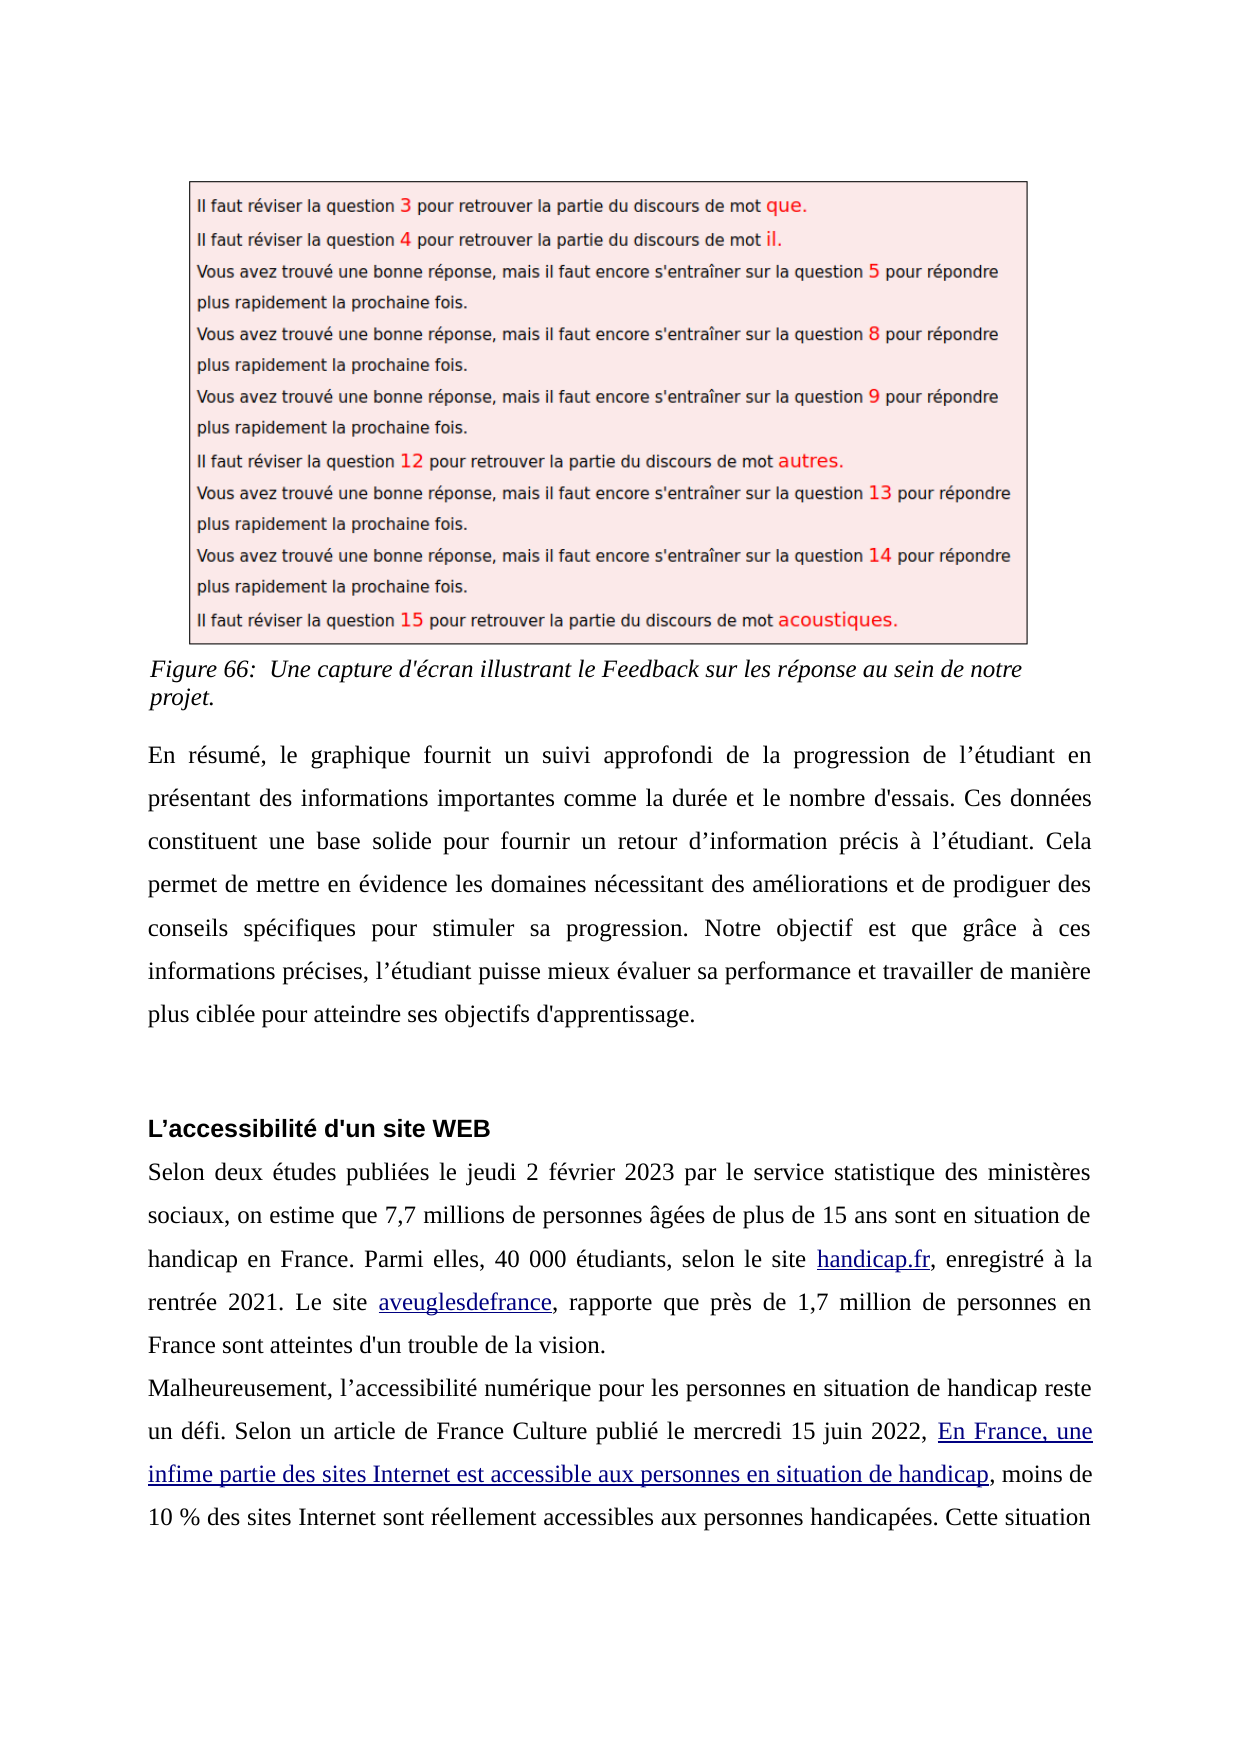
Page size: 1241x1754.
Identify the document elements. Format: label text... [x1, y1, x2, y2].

text Figure 60: Une capture d'écran illustrant le Feedback sur les réponse au sein de notre projet. [150, 651, 1079, 711]
text Selon deux études publiées le jeudi 2 février 2023 par le service statistique des ministères sociaux, on estime que 7,7 millions de personnes âgées de plus de 15 ans sont en situation de handicap en France. Parmi elles, 40 000 étudiants, selon le site handicap.fr, enregistré à la rentrée 2021. Le site aveuglesdefrance, rapporte que près de 1,7 million de personnes en France sont atteintes d'un trouble de la vision. [148, 1157, 1092, 1359]
text Malheureusement, l’accessibilité numérique pour les personnes en situation de handicap reste un défi. Selon un article de France Culture publié le mercredi 15 juin 2022, En France, une infime partie des sites Internet est accessible aux personnes en situation de handicap, moins de 10 % des sites Internet sont réellement accessibles aux personnes handicapées. Cette situation [148, 1373, 1092, 1531]
text En résumé, le graphique fournit un suivi approfondi de la progression de l’étudiant en présentant des informations importantes comme la durée et le nombre d'essais. Ces données constituent une base solide pour fournir un retour d’information précis à l’étudiant. Cela permet de mettre en évidence les domaines nécessitant des améliorations et de prodiguer des conseils spécifiques pour stimuler sa progression. Notre objectif est que grâce à ces informations précises, l’étudiant puisse mieux évaluer sa performance et travailler de manière plus ciblée pour atteindre ses objectifs d'apprentissage. [148, 651, 1092, 1028]
subtitle L’accessibilité d'un site WEB [148, 1114, 1092, 1143]
picture [168, 178, 1052, 654]
